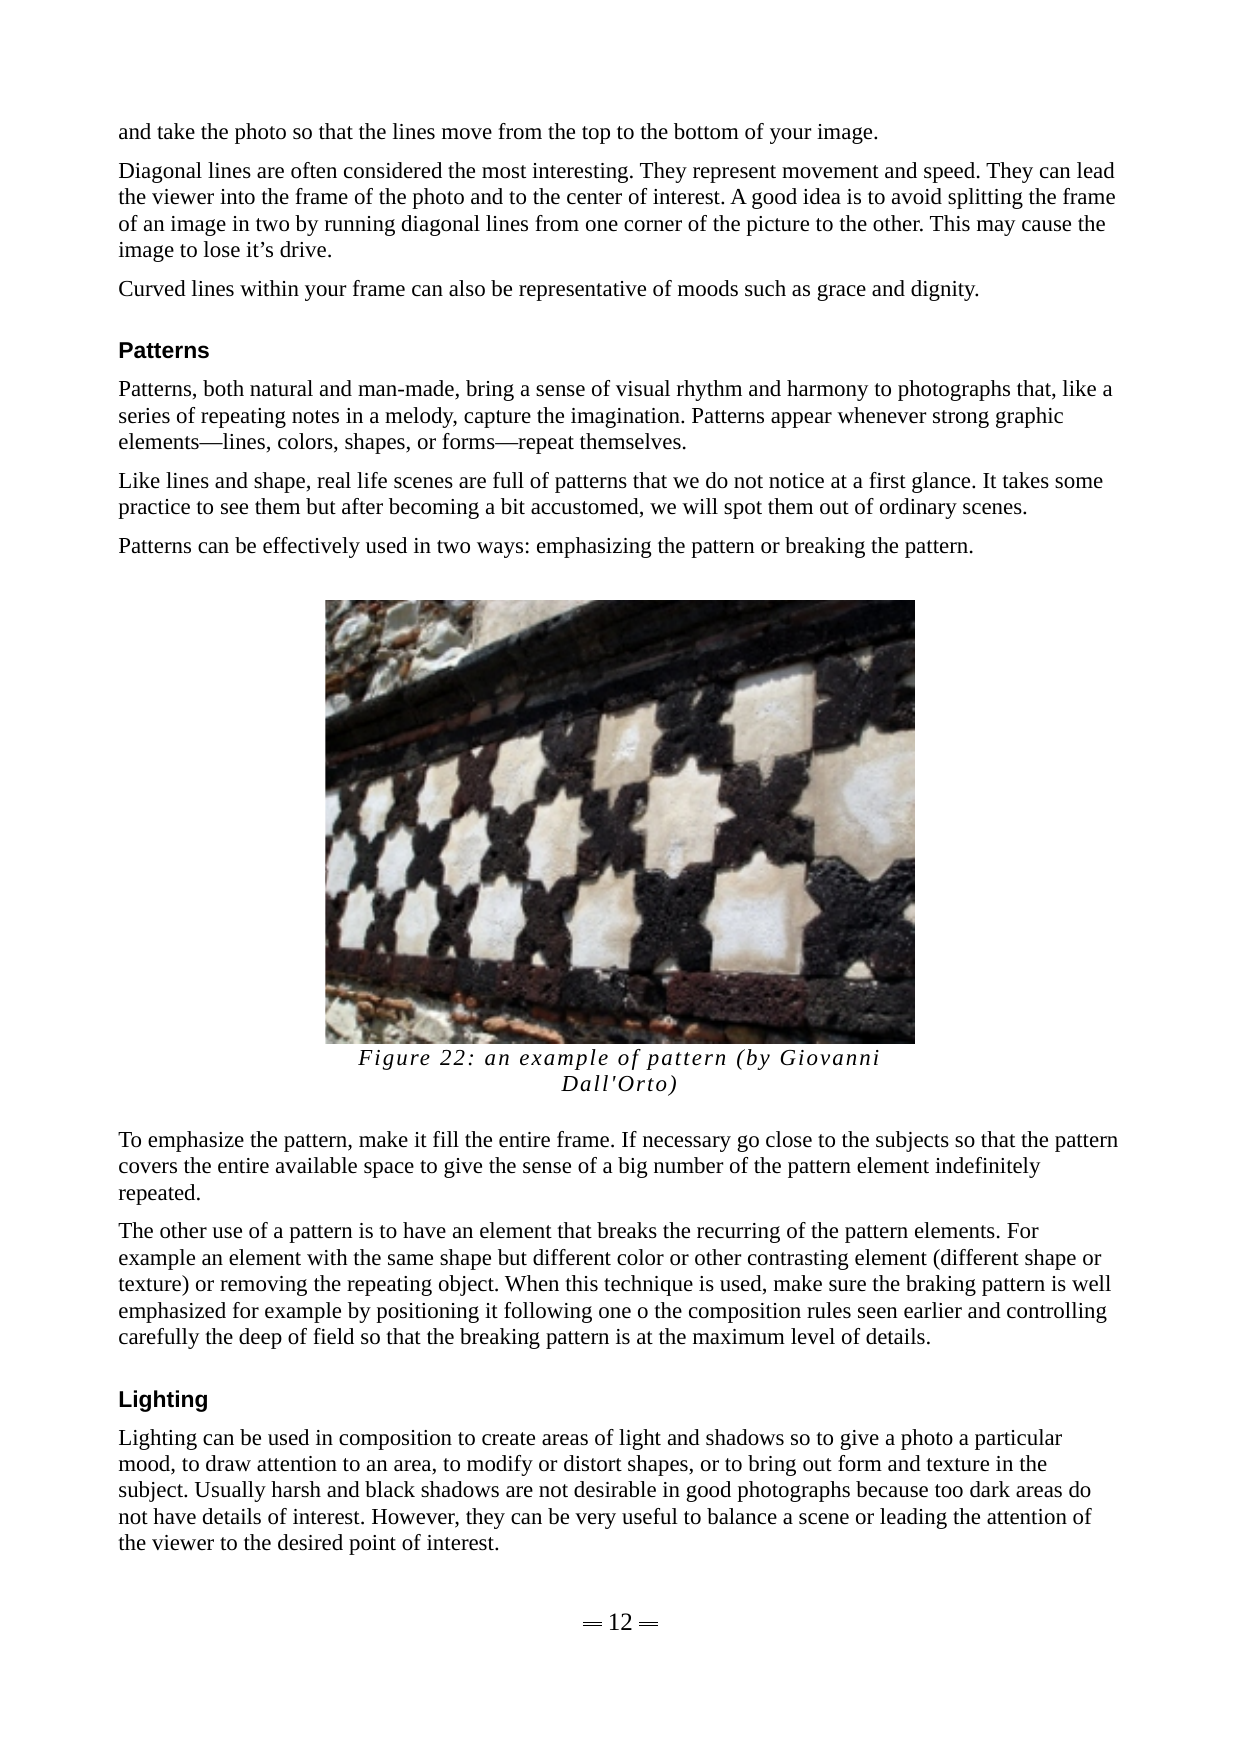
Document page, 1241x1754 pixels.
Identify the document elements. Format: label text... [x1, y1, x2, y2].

subtitle Lighting [118, 1386, 1122, 1412]
text Patterns can be effectively used in two ways: emphasizing the pattern or breaking the pattern. [118, 532, 1122, 559]
text Figure 22: an example of pattern (by Giovanni Dall'Orto) [296, 1044, 944, 1097]
text The other use of a pattern is to have an element that breaks the recurring of the pattern elements. For example an element with the same shape but different color or other contrasting element (different shape or texture) or removing the repeating object. When this technique is used, make sure the braking pattern is well emphasized for example by positioning it following one o the composition rules seen earlier and controlling carefully the deep of field so that the breaking pattern is at the maximum level of details. [118, 1218, 1122, 1349]
text To emphasize the pattern, make it fill the entire frame. If necessary go close to the subjects so that the pattern covers the entire available space to give the sense of a big number of the pattern element indefinitely repeated. [118, 571, 1122, 1205]
text Lighting can be used in composition to create areas of light and shadows so to give a photo a particular mood, to draw attention to an area, to modify or distort shapes, or to bring out form and texture in the subject. Usually harsh and black shadows are not desirable in good photographs because too dark areas do not have details of interest. However, they can be very useful to balance a scene or leading the attention of the viewer to the desired point of interest. [118, 1424, 1122, 1555]
subtitle Patterns [118, 337, 1122, 364]
text Patterns, both natural and man-made, bring a sense of visual rhythm and harmony to photographs that, like a series of repeating notes in a melody, capture the imagination. Patterns appear whenever strong graphic elements—lines, colors, shapes, or forms—repeat themselves. [118, 376, 1122, 454]
text Like lines and shape, real life scenes are full of patterns that we do not notice at a first glance. It takes some practice to see them but after becoming a bit accustomed, we will spot them out of ordinary scenes. [118, 467, 1122, 520]
text and take the photo so that the lines move from the top to the bottom of your image. [118, 118, 1122, 144]
text Diagonal lines are often considered the most interesting. They represent movement and speed. They can lead the viewer into the frame of the photo and to the center of interest. A good idea is to avoid splitting the frame of an image in two by running diagonal lines from one corner of the picture to the other. This may cause the image to lose it’s drive. [118, 157, 1122, 262]
picture [325, 600, 915, 1044]
text Curved lines within your frame can also be representative of moods such as grace and dignity. [118, 275, 1122, 301]
